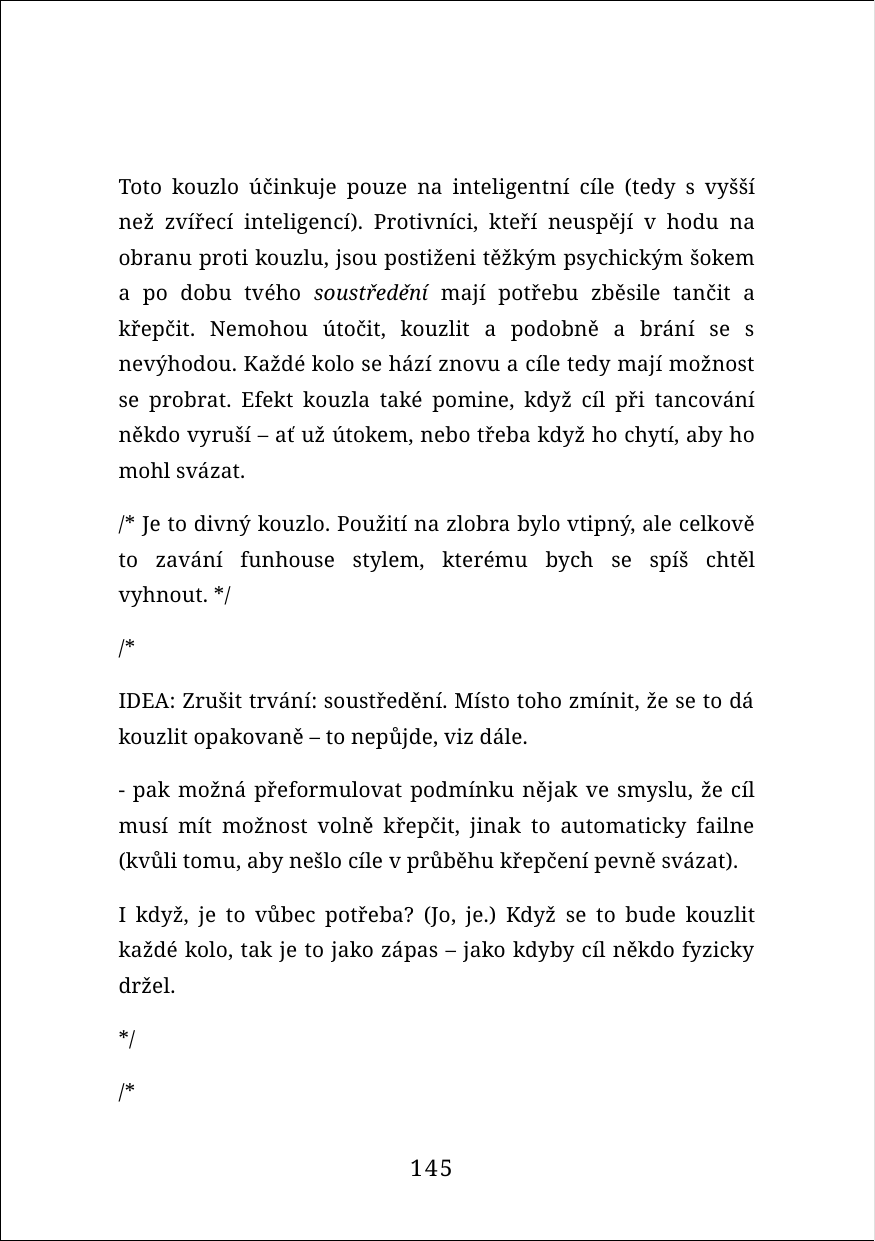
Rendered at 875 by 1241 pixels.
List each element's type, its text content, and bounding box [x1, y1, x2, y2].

text /* [118, 1077, 756, 1106]
text - pak možná přeformulovat podmínku nějak ve smyslu, že cíl musí mít možnost volně křepčit, jinak to automaticky failne (kvůli tomu, aby nešlo cíle v průběhu křepčení pevně svázat). [118, 775, 756, 875]
text /* Je to divný kouzlo. Použití na zlobra bylo vtipný, ale celkově to zavání funhouse stylem, kterému bych se spíš chtěl vyhnout. */ [118, 509, 756, 609]
text I když, je to vůbec potřeba? (Jo, je.) Když se to bude kouzlit každé kolo, tak je to jako zápas – jako kdyby cíl někdo fyzicky držel. [118, 900, 756, 999]
text IDEA: Zrušit trvání: soustředění. Místo toho zmínit, že se to dá kouzlit opakovaně – to nepůjde, viz dále. [118, 687, 756, 751]
text */ [118, 1024, 756, 1052]
text Toto kouzlo účinkuje pouze na inteligentní cíle (tedy s vyšší než zvířecí inteligencí). Protivníci, kteří neuspějí v hodu na obranu proti kouzlu, jsou postiženi těžkým psychickým šokem a po dobu tvého soustředění mají potřebu zběsile tančit a křepčit. Nemohou útočit, kouzlit a podobně a brání se s nevýhodou. Každé kolo se hází znovu a cíle tedy mají možnost se probrat. Efekt kouzla také pomine, když cíl při tancování někdo vyruší – ať už útokem, nebo třeba když ho chytí, aby ho mohl svázat. [118, 172, 756, 484]
text /* [118, 633, 756, 662]
